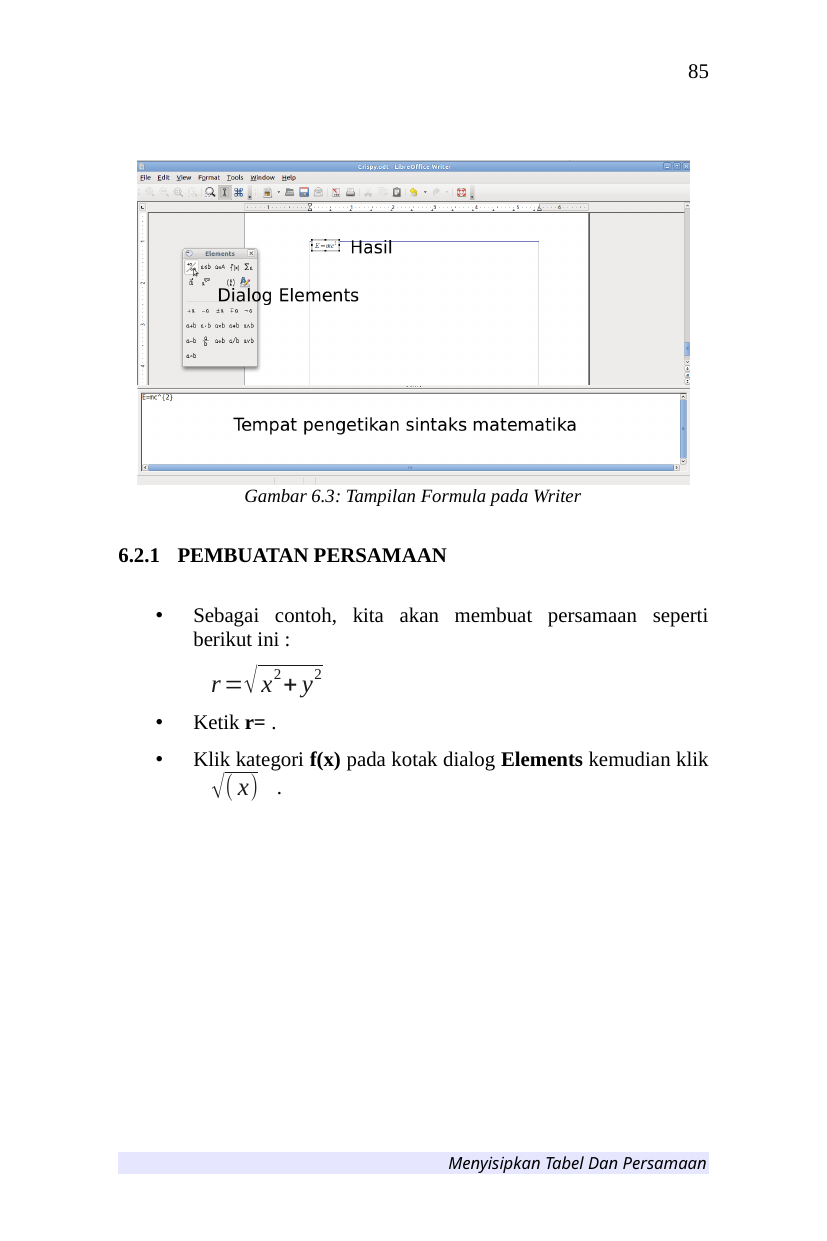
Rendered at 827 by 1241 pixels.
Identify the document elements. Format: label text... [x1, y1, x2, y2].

picture [137, 160, 690, 485]
list Gambar 6.3: Tampilan Formula pada Writer [137, 485, 690, 507]
list Sebagai contoh, kita akan membuat persamaan seperti berikut ini : [156, 603, 709, 651]
subtitle Pembuatan persamaan [118, 543, 709, 567]
list Klik kategori f(x) pada kotak dialog Elements kemudian klik . [156, 747, 709, 803]
list Ketik r= . [156, 710, 709, 734]
